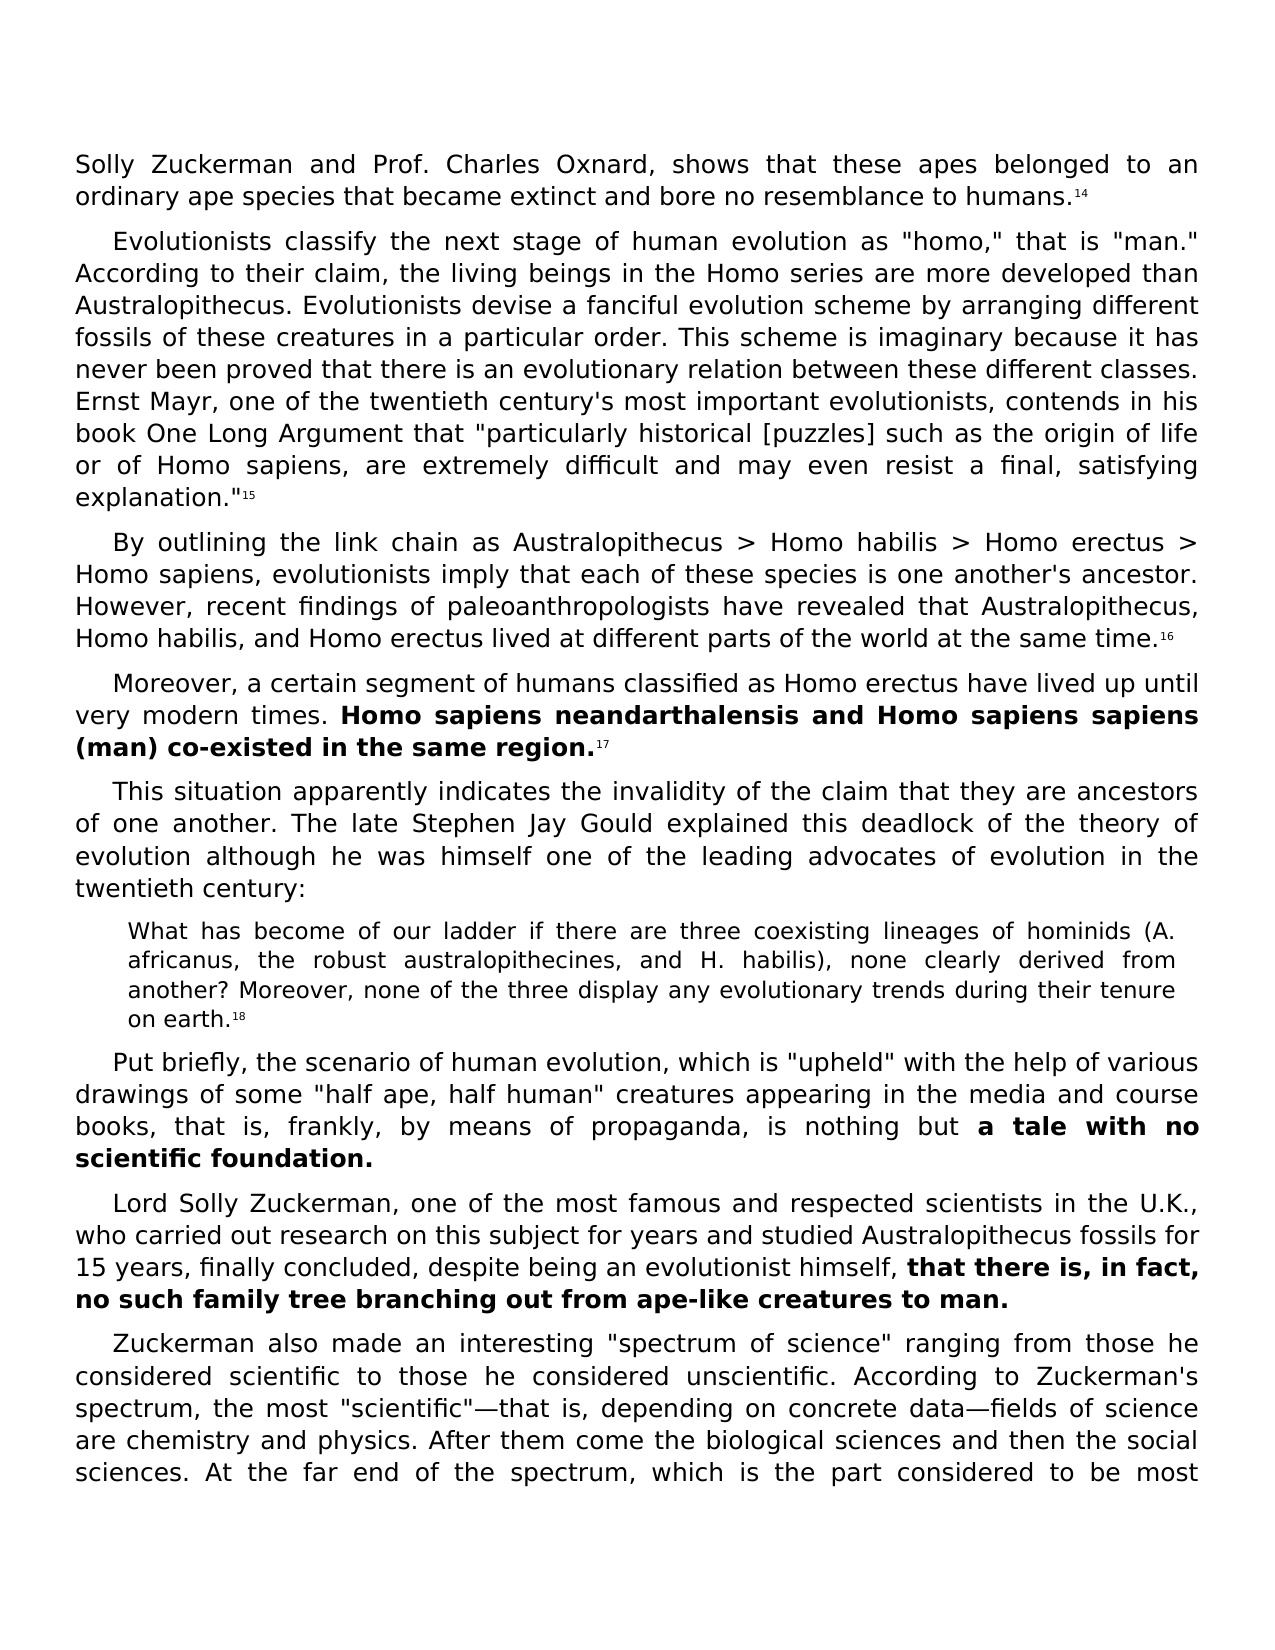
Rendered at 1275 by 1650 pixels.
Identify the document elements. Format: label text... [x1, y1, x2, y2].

text Evolutionists classify the next stage of human evolution as "homo," that is "man." According to their claim, the living beings in the Homo series are more developed than Australopithecus. Evolutionists devise a fanciful evolution scheme by arranging different fossils of these creatures in a particular order. This scheme is imaginary because it has never been proved that there is an evolutionary relation between these different classes. Ernst Mayr, one of the twentieth century's most important evolutionists, contends in his book One Long Argument that "particularly historical [puzzles] such as the origin of life or of Homo sapiens, are extremely difficult and may even resist a final, satisfying explanation."15 [75, 227, 1200, 512]
text Put briefly, the scenario of human evolution, which is "upheld" with the help of various drawings of some "half ape, half human" creatures appearing in the media and course books, that is, frankly, by means of propaganda, is nothing but a tale with no scientific foundation. [75, 1048, 1200, 1173]
text What has become of our ladder if there are three coexisting lineages of hominids (A. africanus, the robust australopithecines, and H. habilis), none clearly derived from another? Moreover, none of the three display any evolutionary trends during their tenure on earth.18 [127, 918, 1177, 1033]
text Moreover, a certain segment of humans classified as Homo erectus have lived up until very modern times. Homo sapiens neandarthalensis and Homo sapiens sapiens (man) co-existed in the same region.17 [75, 669, 1200, 762]
text This situation apparently indicates the invalidity of the claim that they are ancestors of one another. The late Stephen Jay Gould explained this deadlock of the theory of evolution although he was himself one of the leading advocates of evolution in the twentieth century: [75, 777, 1200, 903]
text Solly Zuckerman and Prof. Charles Oxnard, shows that these apes belonged to an ordinary ape species that became extinct and bore no resemblance to humans.14 [75, 150, 1200, 211]
text By outlining the link chain as Australopithecus > Homo habilis > Homo erectus > Homo sapiens, evolutionists imply that each of these species is one another's ancestor. However, recent findings of paleoanthropologists have revealed that Australopithecus, Homo habilis, and Homo erectus lived at different parts of the world at the same time.16 [75, 528, 1200, 653]
text Zuckerman also made an interesting "spectrum of science" ranging from those he considered scientific to those he considered unscientific. According to Zuckerman's spectrum, the most "scientific"—that is, depending on concrete data—fields of science are chemistry and physics. After them come the biological sciences and then the social sciences. At the far end of the spectrum, which is the part considered to be most [75, 1329, 1200, 1487]
text Lord Solly Zuckerman, one of the most famous and respected scientists in the U.K., who carried out research on this subject for years and studied Australopithecus fossils for 15 years, finally concluded, despite being an evolutionist himself, that there is, in fact, no such family tree branching out from ape-like creatures to man. [75, 1189, 1200, 1314]
